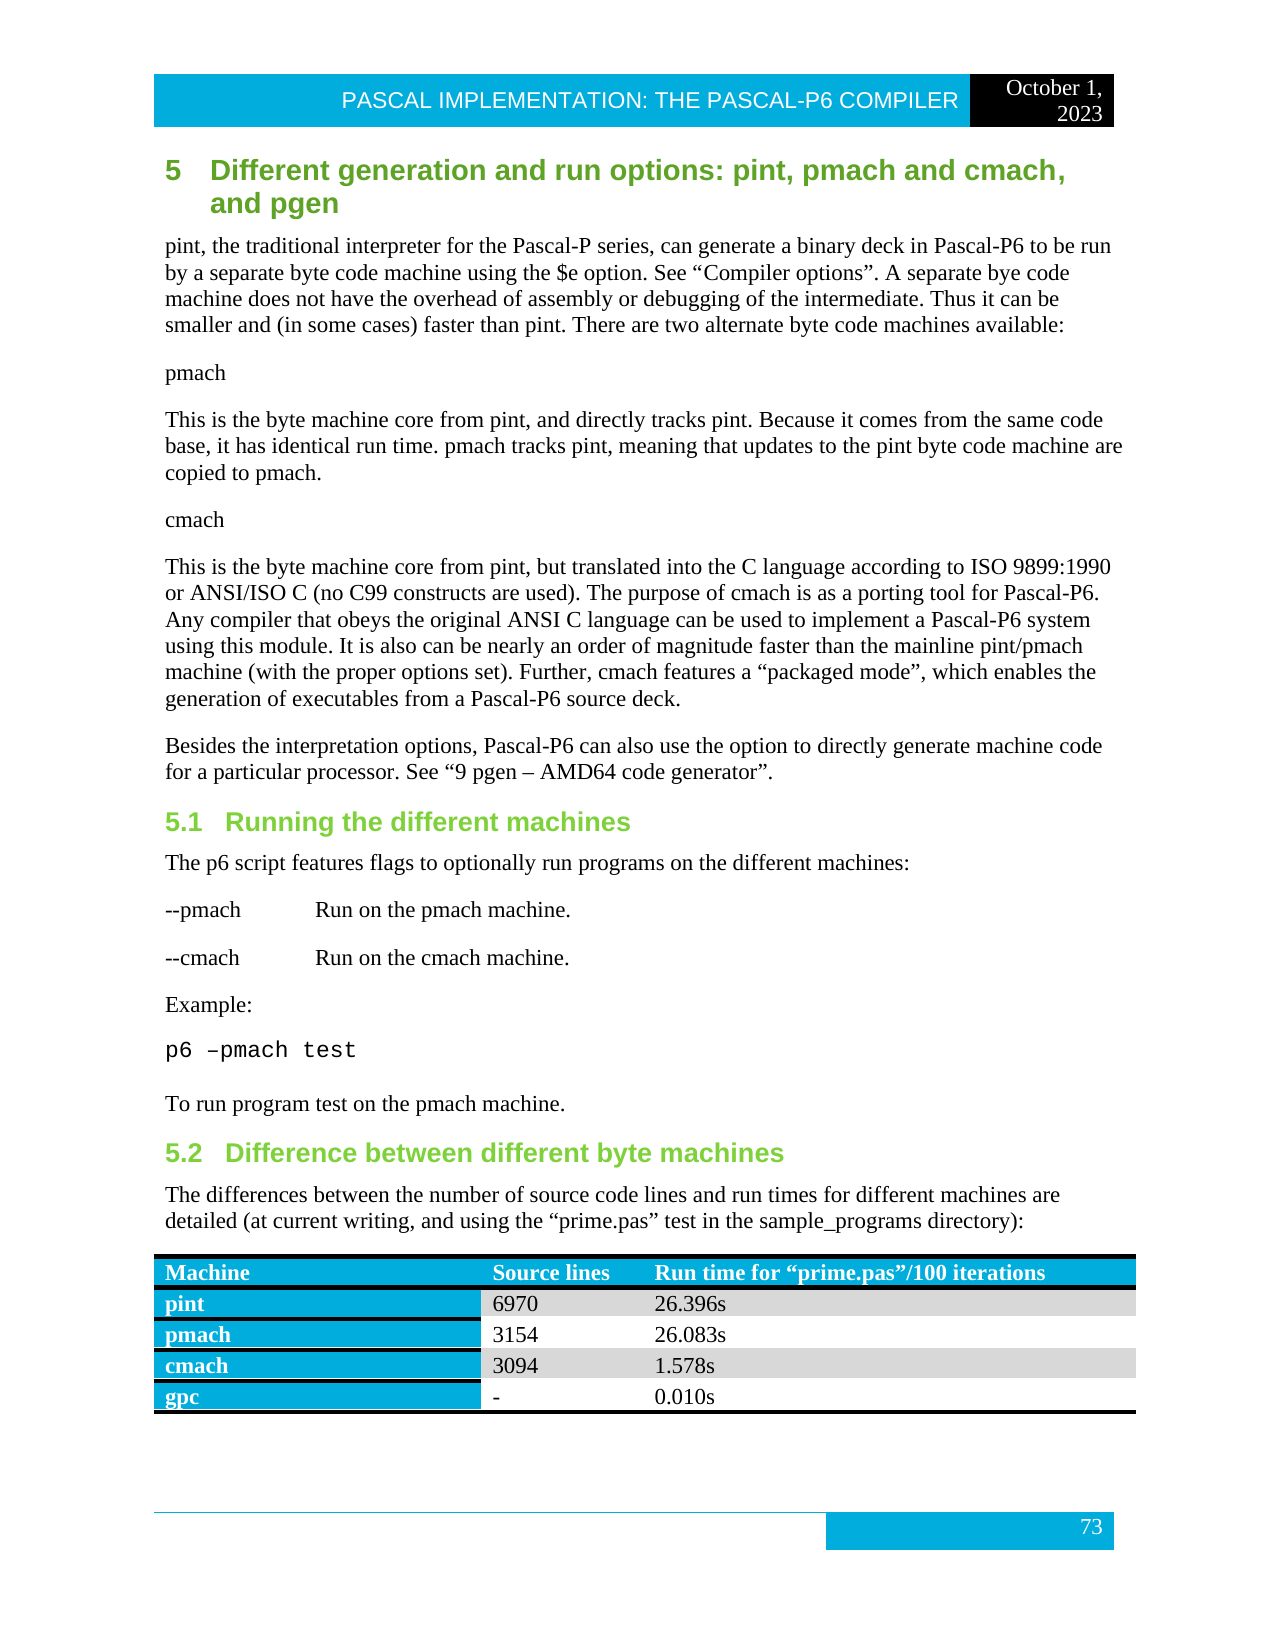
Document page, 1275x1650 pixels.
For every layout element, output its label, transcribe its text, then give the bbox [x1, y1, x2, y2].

table_cell 1.578s [643, 1348, 1136, 1378]
text pint, the traditional interpreter for the Pascal-P series, can generate a binary deck in Pascal-P6 to be run by a separate byte code machine using the $e option. See “Compiler options”. A separate bye code machine does not have the overhead of assembly or debugging of the intermediate. Thus it can be smaller and (in some cases) faster than pint. There are two alternate byte code machines available: [165, 232, 1125, 338]
text This is the byte machine core from pint, but translated into the C language according to ISO 9899:1990 or ANSI/ISO C (no C99 constructs are used). The purpose of cmach is as a porting tool for Pascal-P6. Any compiler that obeys the original ANSI C language can be used to implement a Pascal-P6 system using this module. It is also can be nearly an order of magnitude faster than the mainline pint/pmach machine (with the proper options set). Further, cmach features a “packaged mode”, which enables the generation of executables from a Pascal-P6 source deck. [165, 553, 1125, 711]
table_header Source lines [481, 1259, 643, 1285]
text --cmach Run on the cmach machine. [165, 944, 1125, 970]
table_header Machine [154, 1259, 481, 1285]
text The differences between the number of source code lines and run times for different machines are detailed (at current writing, and using the “prime.pas” test in the sample_programs directory): [165, 1181, 1125, 1233]
subtitle Running the different machines [165, 806, 1125, 837]
text --pmach Run on the pmach machine. [165, 896, 1125, 923]
table_cell 6970 [481, 1290, 643, 1316]
table_cell 3154 [481, 1316, 643, 1347]
text pmach [165, 359, 1125, 385]
table_cell gpc [154, 1383, 481, 1409]
table_header Run time for “prime.pas”/100 iterations [643, 1259, 1136, 1285]
text To run program test on the pmach machine. [165, 1090, 1125, 1116]
text This is the byte machine core from pint, and directly tracks pint. Because it comes from the same code base, it has identical run time. pmach tracks pint, meaning that updates to the pint byte code machine are copied to pmach. [165, 406, 1125, 485]
table_cell pmach [154, 1321, 481, 1347]
table_cell 0.010s [643, 1379, 1136, 1409]
table_cell - [481, 1379, 643, 1409]
text cmach [165, 506, 1125, 532]
table_cell 3094 [481, 1348, 643, 1378]
text Example: [165, 991, 1125, 1017]
text p6 –pmach test [165, 1038, 1125, 1064]
table_cell cmach [154, 1352, 481, 1378]
subtitle Difference between different byte machines [165, 1137, 1125, 1168]
text Besides the interpretation options, Pascal-P6 can also use the option to directly generate machine code for a particular processor. See “9 pgen – AMD64 code generator”. [165, 732, 1125, 785]
subtitle Different generation and run options: pint, pmach and cmach, and pgen [165, 153, 1125, 220]
table_cell pint [154, 1290, 481, 1316]
table_cell 26.083s [643, 1316, 1136, 1347]
text The p6 script features flags to optionally run programs on the different machines: [165, 849, 1125, 876]
table_cell 26.396s [643, 1290, 1136, 1316]
